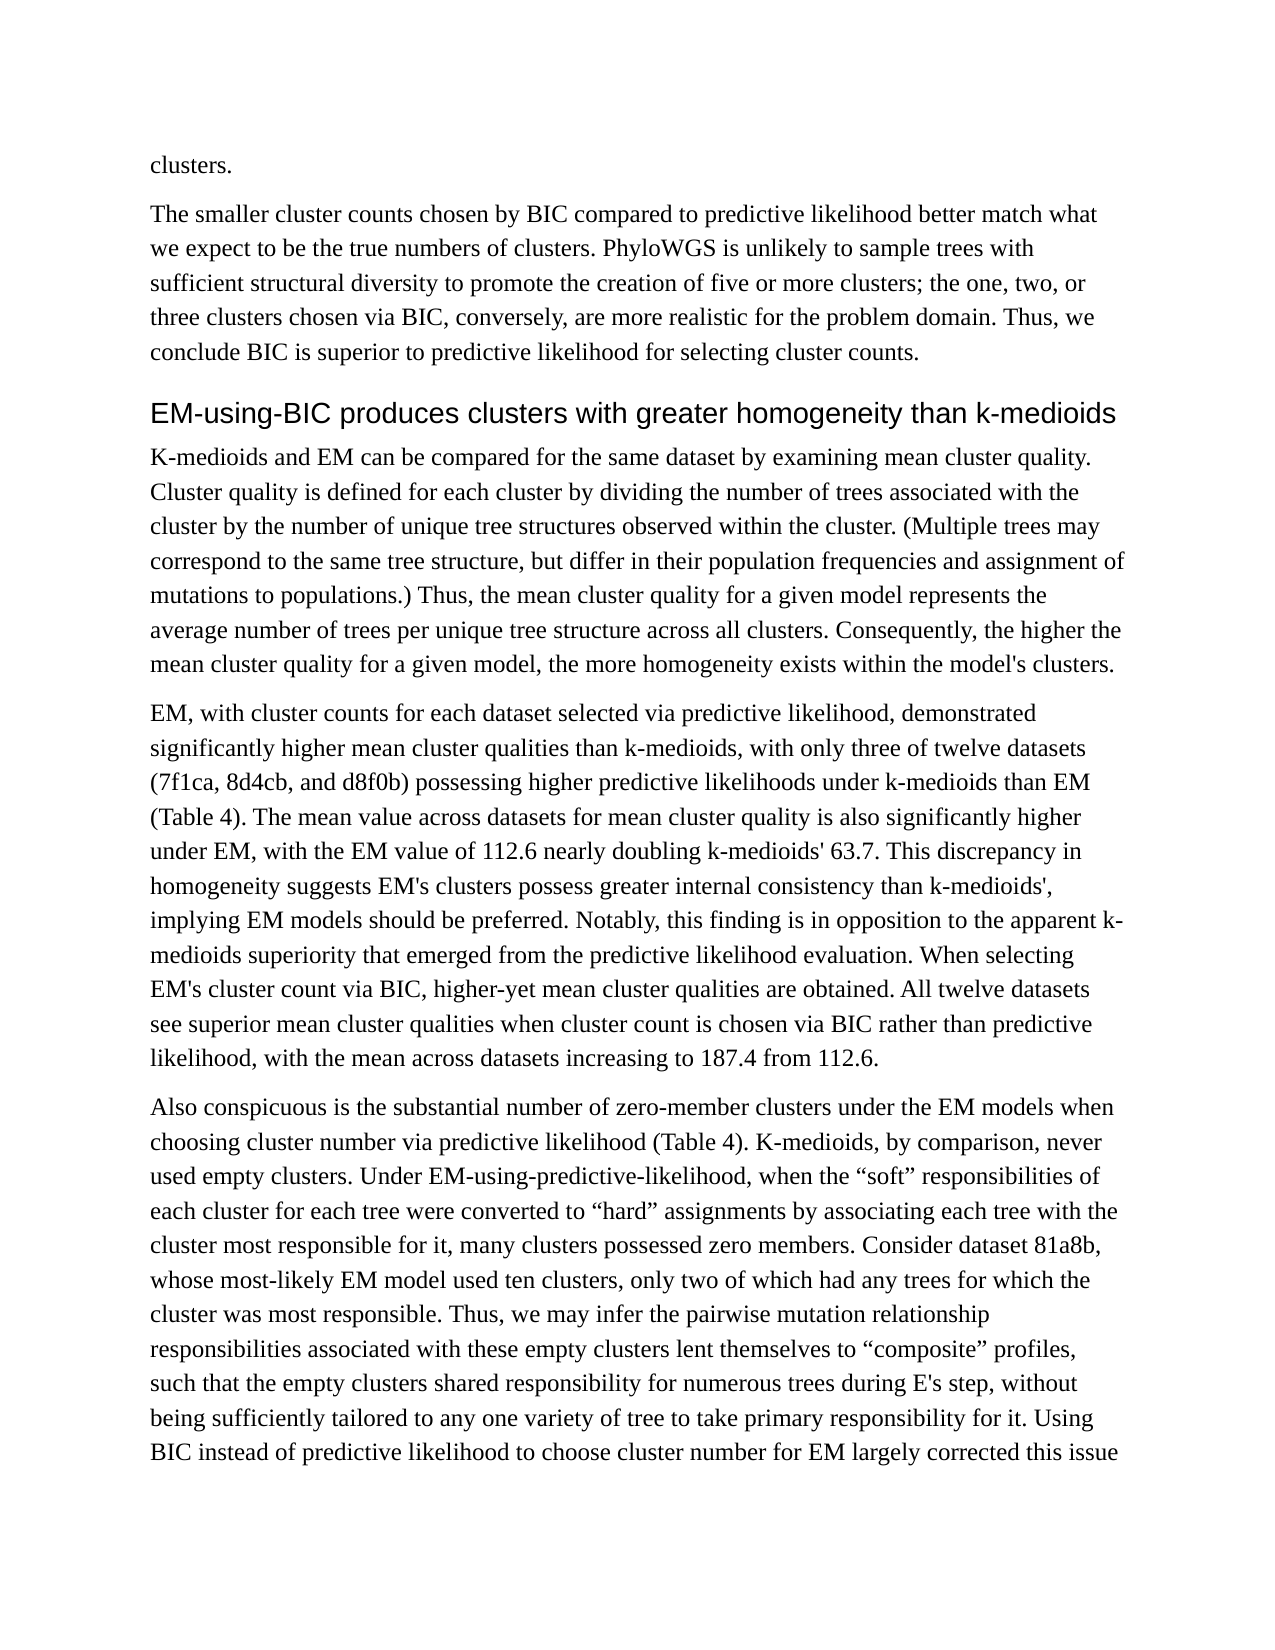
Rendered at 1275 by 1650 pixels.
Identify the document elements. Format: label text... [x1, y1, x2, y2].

subtitle EM-using-BIC produces clusters with greater homogeneity than k-medioids [150, 396, 1125, 430]
text Also conspicuous is the substantial number of zero-member clusters under the EM models when choosing cluster number via predictive likelihood (Table 4). K-medioids, by comparison, never used empty clusters. Under EM-using-predictive-likelihood, when the “soft” responsibilities of each cluster for each tree were converted to “hard” assignments by associating each tree with the cluster most responsible for it, many clusters possessed zero members. Consider dataset 81a8b, whose most-likely EM model used ten clusters, only two of which had any trees for which the cluster was most responsible. Thus, we may infer the pairwise mutation relationship responsibilities associated with these empty clusters lent themselves to “composite” profiles, such that the empty clusters shared responsibility for numerous trees during E's step, without being sufficiently tailored to any one variety of tree to take primary responsibility for it. Using BIC instead of predictive likelihood to choose cluster number for EM largely corrected this issue [150, 1092, 1125, 1466]
text EM, with cluster counts for each dataset selected via predictive likelihood, demonstrated significantly higher mean cluster qualities than k-medioids, with only three of twelve datasets (7f1ca, 8d4cb, and d8f0b) possessing higher predictive likelihoods under k-medioids than EM (Table 4). The mean value across datasets for mean cluster quality is also significantly higher under EM, with the EM value of 112.6 nearly doubling k-medioids' 63.7. This discrepancy in homogeneity suggests EM's clusters possess greater internal consistency than k-medioids', implying EM models should be preferred. Notably, this finding is in opposition to the apparent k-medioids superiority that emerged from the predictive likelihood evaluation. When selecting EM's cluster count via BIC, higher-yet mean cluster qualities are obtained. All twelve datasets see superior mean cluster qualities when cluster count is chosen via BIC rather than predictive likelihood, with the mean across datasets increasing to 187.4 from 112.6. [150, 698, 1125, 1072]
text The smaller cluster counts chosen by BIC compared to predictive likelihood better match what we expect to be the true numbers of clusters. PhyloWGS is unlikely to sample trees with sufficient structural diversity to promote the creation of five or more clusters; the one, two, or three clusters chosen via BIC, conversely, are more realistic for the problem domain. Thus, we conclude BIC is superior to predictive likelihood for selecting cluster counts. [150, 199, 1125, 366]
text clusters. [150, 150, 1125, 179]
text K-medioids and EM can be compared for the same dataset by examining mean cluster quality. Cluster quality is defined for each cluster by dividing the number of trees associated with the cluster by the number of unique tree structures observed within the cluster. (Multiple trees may correspond to the same tree structure, but differ in their population frequencies and assignment of mutations to populations.) Thus, the mean cluster quality for a given model represents the average number of trees per unique tree structure across all clusters. Consequently, the higher the mean cluster quality for a given model, the more homogeneity exists within the model's clusters. [150, 442, 1125, 678]
